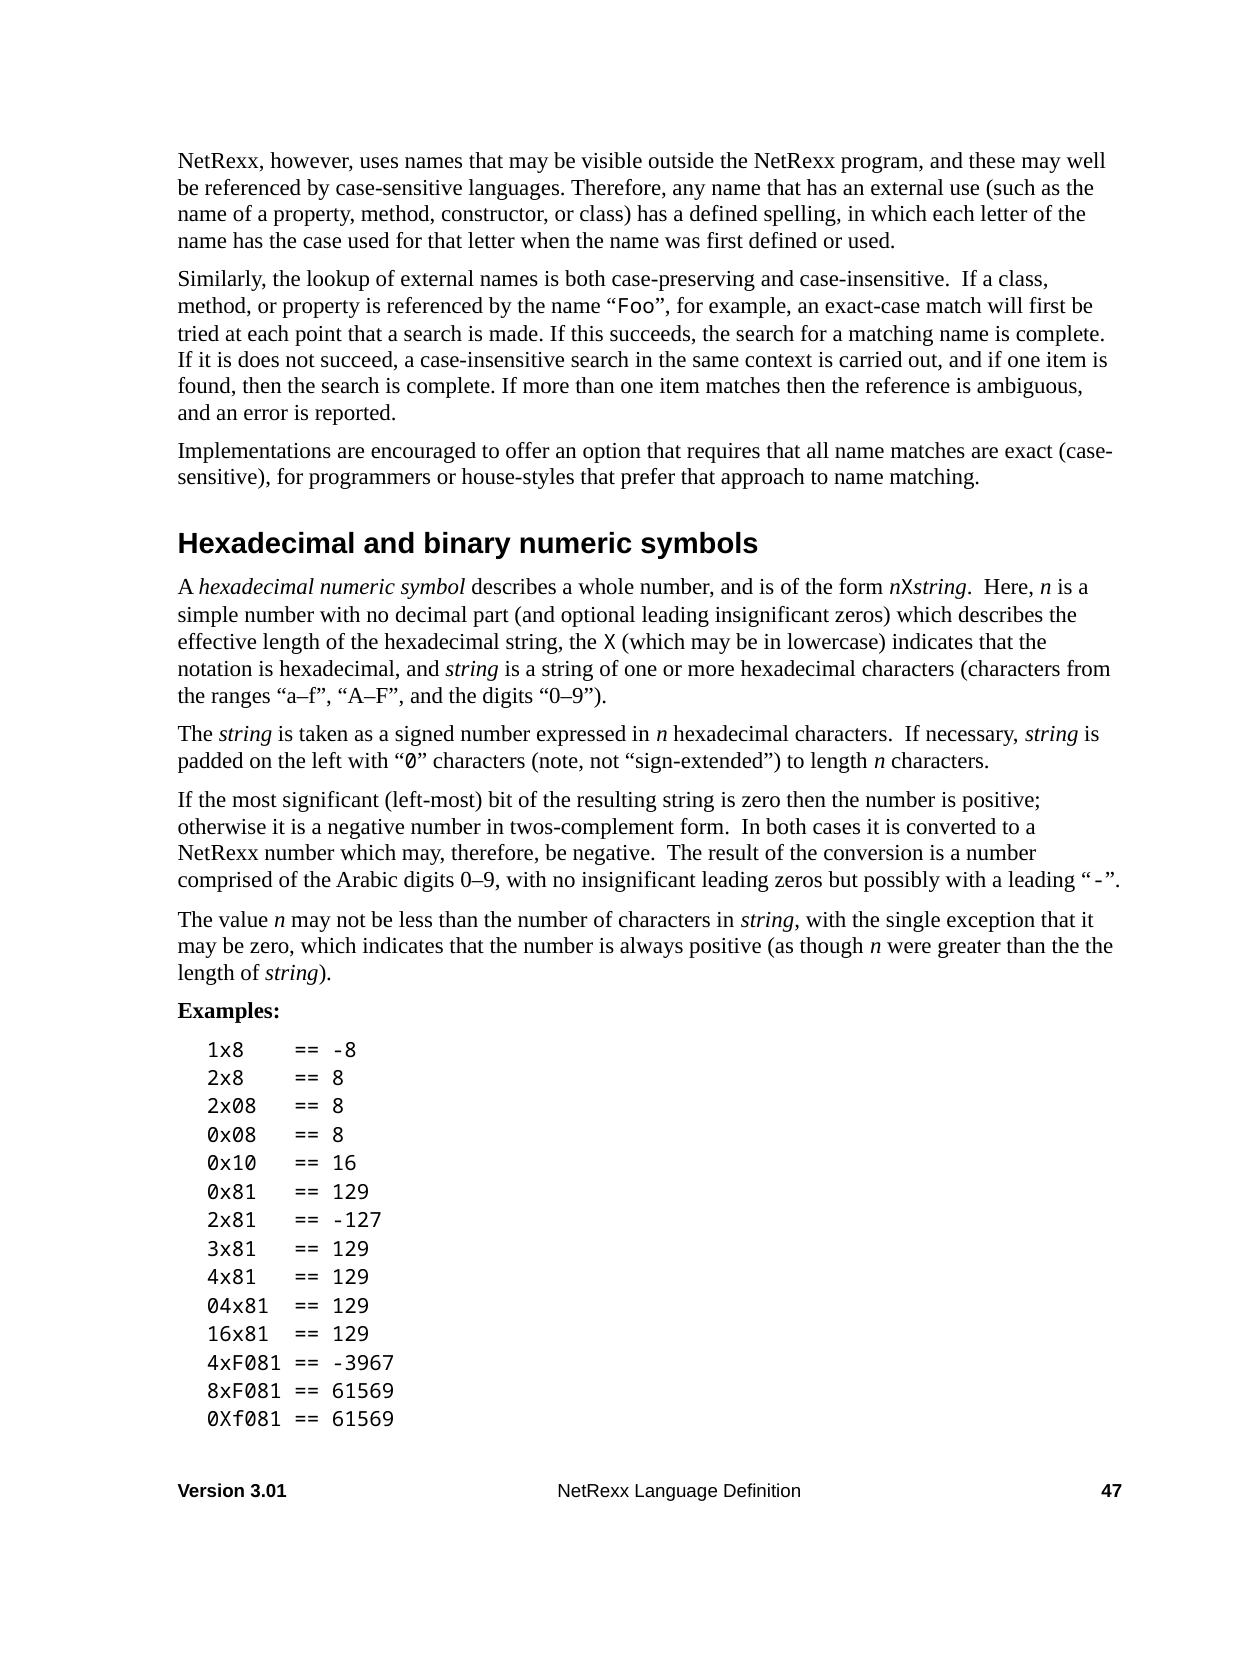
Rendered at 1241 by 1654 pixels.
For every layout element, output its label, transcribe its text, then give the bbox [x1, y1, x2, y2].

subtitle Hexadecimal and binary numeric symbols [177, 526, 1122, 560]
text Examples: [177, 997, 1122, 1023]
text 1x8 == -8 2x8 == 8 2x08 == 8 0x08 == 8 0x10 == 16 0x81 == 129 2x81 == -127 3x81 == 129 4x81 == 129 04x81 == 129 16x81 == 129 4xF081 == -3967 8xF081 == 61569 0Xf081 == 61569 [207, 1035, 1122, 1433]
text Similarly, the lookup of external names is both case-preserving and case-insensitive. If a class, method, or property is referenced by the name “Foo”, for example, an exact-case match will first be tried at each point that a search is made. If this succeeds, the search for a matching name is complete. If it is does not succeed, a case-insensitive search in the same context is carried out, and if one item is found, then the search is complete. If more than one item matches then the reference is ambiguous, and an error is reported. [177, 265, 1122, 425]
text If the most significant (left-most) bit of the resulting string is zero then the number is positive; otherwise it is a negative number in twos-complement form. In both cases it is converted to a NetRexx number which may, therefore, be negative. The result of the conversion is a number comprised of the Arabic digits 0–9, with no insignificant leading zeros but possibly with a leading “-”. [177, 787, 1122, 894]
text NetRexx, however, uses names that may be visible outside the NetRexx program, and these may well be referenced by case-sensitive languages. Therefore, any name that has an external use (such as the name of a property, method, constructor, or class) has a defined spelling, in which each letter of the name has the case used for that letter when the name was first defined or used. [177, 148, 1122, 253]
text The string is taken as a signed number expressed in n hexadecimal characters. If necessary, string is padded on the left with “0” characters (note, not “sign-extended”) to length n characters. [177, 720, 1122, 775]
text Implementations are encouraged to offer an option that requires that all name matches are exact (case-sensitive), for programmers or house-styles that prefer that approach to name matching. [177, 437, 1122, 489]
text A hexadecimal numeric symbol describes a whole number, and is of the form nXstring. Here, n is a simple number with no decimal part (and optional leading insignificant zeros) which describes the effective length of the hexadecimal string, the X (which may be in lowercase) indicates that the notation is hexadecimal, and string is a string of one or more hexadecimal characters (characters from the ranges “a–f”, “A–F”, and the digits “0–9”). [177, 572, 1122, 708]
text The value n may not be less than the number of characters in string, with the single exception that it may be zero, which indicates that the number is always positive (as though n were greater than the the length of string). [177, 906, 1122, 985]
